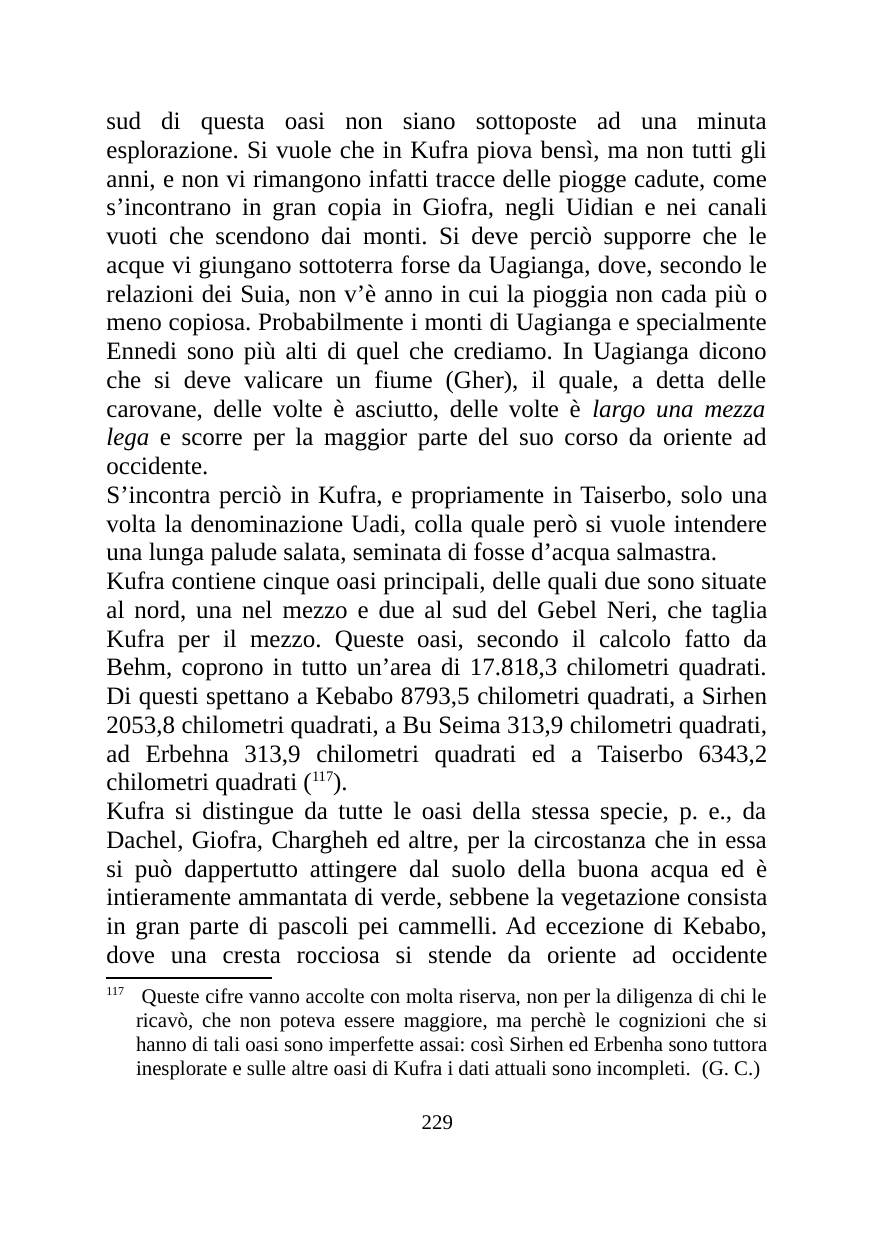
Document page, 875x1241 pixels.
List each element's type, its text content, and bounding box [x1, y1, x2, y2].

text Kufra si distingue da tutte le oasi della stessa specie, p. e., da Dachel, Giofra, Chargheh ed altre, per la circostanza che in essa si può dappertutto attingere dal suolo della buona acqua ed è intieramente ammantata di verde, sebbene la vegetazione consista in gran parte di pascoli pei cammelli. Ad eccezione di Kebabo, dove una cresta rocciosa si stende da oriente ad occidente [106, 796, 768, 969]
text S’incontra perciò in Kufra, e propriamente in Taiserbo, solo una volta la denominazione Uadi, colla quale però si vuole intendere una lunga palude salata, seminata di fosse d’acqua salmastra. [106, 480, 768, 566]
text Kufra contiene cinque oasi principali, delle quali due sono situate al nord, una nel mezzo e due al sud del Gebel Neri, che taglia Kufra per il mezzo. Queste oasi, secondo il calcolo fatto da Behm, coprono in tutto un’area di 17.818,3 chilometri quadrati. Di questi spettano a Kebabo 8793,5 chilometri quadrati, a Sirhen 2053,8 chilometri quadrati, a Bu Seima 313,9 chilometri quadrati, ad Erbehna 313,9 chilometri quadrati ed a Taiserbo 6343,2 chilometri quadrati (). [106, 566, 768, 796]
text sud di questa oasi non siano sottoposte ad una minuta esplorazione. Si vuole che in Kufra piova bensì, ma non tutti gli anni, e non vi rimangono infatti tracce delle piogge cadute, come s’incontrano in gran copia in Giofra, negli Uidian e nei canali vuoti che scendono dai monti. Si deve perciò supporre che le acque vi giungano sottoterra forse da Uagianga, dove, secondo le relazioni dei Suia, non v’è anno in cui la pioggia non cada più o meno copiosa. Probabilmente i monti di Uagianga e specialmente Ennedi sono più alti di quel che crediamo. In Uagianga dicono che si deve valicare un fiume (Gher), il quale, a detta delle carovane, delle volte è asciutto, delle volte è largo una mezza lega e scorre per la maggior parte del suo corso da oriente ad occidente. [106, 106, 768, 480]
text Queste cifre vanno accolte con molta riserva, non per la diligenza di chi le ricavò, che non poteva essere maggiore, ma perchè le cognizioni che si hanno di tali oasi sono imperfette assai: così Sirhen ed Erbenha sono tuttora inesplorate e sulle altre oasi di Kufra i dati attuali sono incompleti. (G. C.) [106, 984, 768, 1080]
